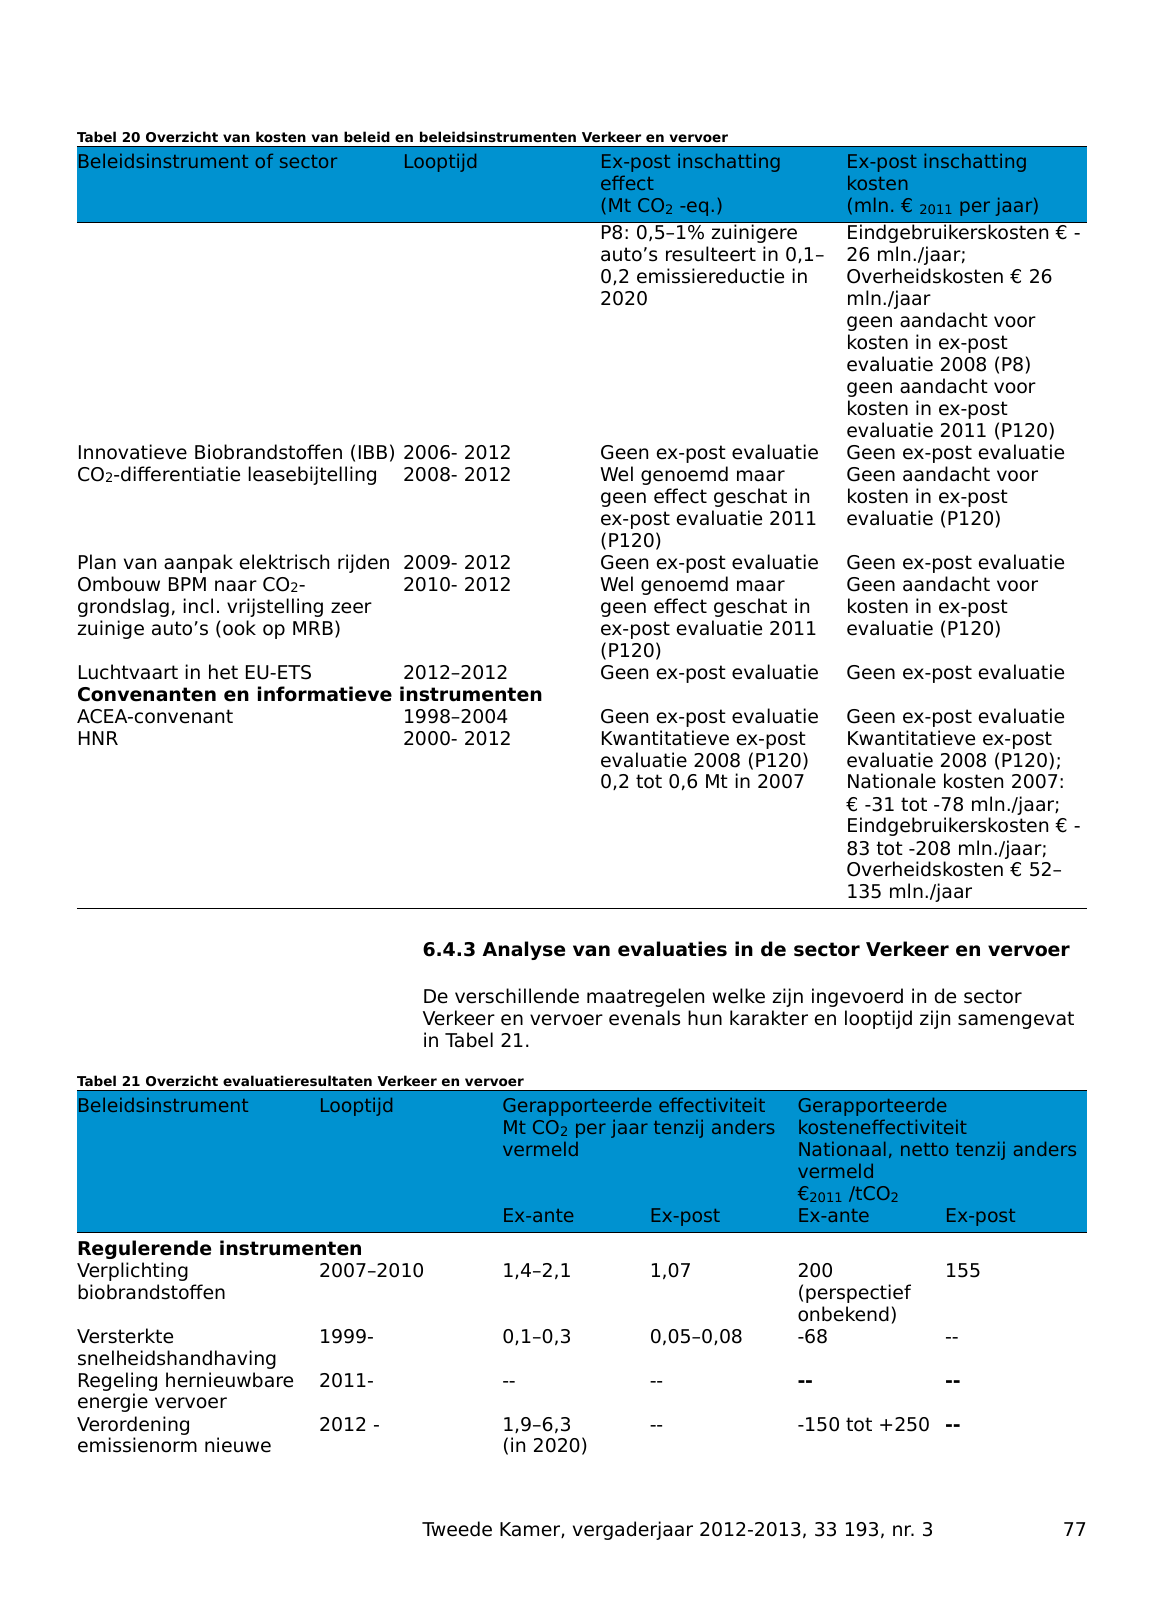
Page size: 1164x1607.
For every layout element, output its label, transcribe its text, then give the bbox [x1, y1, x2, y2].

table_cell -- [939, 1326, 1087, 1369]
table_cell Ex-post inschatting kosten (mln. € 2011 per jaar) [840, 147, 1087, 222]
table_cell Eindgebruikerskosten € -26 mln./jaar; Overheidskosten € 26 mln./jaar geen aandacht voor kosten in ex-post evaluatie 2008 (P8) geen aandacht voor kosten in ex-post evaluatie 2011 (P120) [840, 223, 1087, 442]
table_cell 1999- [313, 1326, 496, 1369]
table_cell 2009- 2012 [397, 552, 594, 574]
table_cell Geen ex-post evaluatie [840, 662, 1087, 683]
table_cell Wel genoemd maar geen effect geschat in ex-post evaluatie 2011 (P120) [594, 574, 840, 662]
table_cell Verordening emissienorm nieuwe [77, 1414, 313, 1457]
table_cell ACEA-convenant [77, 706, 397, 727]
table_cell [840, 684, 1087, 706]
table_cell 2000- 2012 [397, 728, 594, 908]
table_cell 2006- 2012 [397, 442, 594, 464]
table_cell -150 tot +250 [791, 1414, 939, 1457]
table_cell CO2-differentiatie leasebijtelling [77, 464, 397, 552]
table_cell Gerapporteerde effectiviteit Mt CO2 per jaar tenzij anders vermeld [496, 1091, 791, 1205]
table_cell Geen aandacht voor kosten in ex-post evaluatie (P120) [840, 464, 1087, 552]
table_cell 2010- 2012 [397, 574, 594, 662]
subtitle 6.4.3 Analyse van evaluaties in de sector Verkeer en vervoer [422, 939, 1087, 961]
table_cell Luchtvaart in het EU-ETS [77, 662, 397, 683]
table_cell Regeling hernieuwbare energie vervoer [77, 1370, 313, 1413]
table_cell Geen ex-post evaluatie [840, 706, 1087, 727]
table_cell 0,1–0,3 [496, 1326, 644, 1369]
table_cell 0,05–0,08 [644, 1326, 791, 1369]
table_cell Ex-ante [496, 1205, 644, 1232]
table_cell Beleidsinstrument of sector [77, 147, 397, 222]
table_cell Geen ex-post evaluatie [840, 552, 1087, 574]
text De verschillende maatregelen welke zijn ingevoerd in de sector Verkeer en vervoer evenals hun karakter en looptijd zijn samengevat in Tabel 21. [422, 986, 1087, 1052]
table_cell Ex-post [939, 1205, 1087, 1232]
table_cell Verplichting biobrandstoffen [77, 1260, 313, 1326]
table_cell 2012 - [313, 1414, 496, 1457]
table_cell P8: 0,5–1% zuinigere auto’s resulteert in 0,1–0,2 emissiereductie in 2020 [594, 223, 840, 442]
table_cell Looptijd [313, 1091, 496, 1205]
table_cell Ex-post [644, 1205, 791, 1232]
table_cell Wel genoemd maar geen effect geschat in ex-post evaluatie 2011 (P120) [594, 464, 840, 552]
table_cell Ex-ante [791, 1205, 939, 1232]
table_cell Geen ex-post evaluatie [594, 552, 840, 574]
table_cell Beleidsinstrument [77, 1091, 313, 1205]
table_cell Kwantitatieve ex-post evaluatie 2008 (P120) 0,2 tot 0,6 Mt in 2007 [594, 728, 840, 908]
table_cell -- [644, 1370, 791, 1413]
table_cell Gerapporteerde kosteneffectiviteit Nationaal, netto tenzij anders vermeld €2011 /tCO2 [791, 1091, 1087, 1205]
table_cell 2008- 2012 [397, 464, 594, 552]
table_cell -68 [791, 1326, 939, 1369]
table_cell 1998–2004 [397, 706, 594, 727]
table_cell -- [939, 1370, 1087, 1413]
table_cell Kwantitatieve ex-post evaluatie 2008 (P120); Nationale kosten 2007: € -31 tot -78 mln./jaar; Eindgebruikerskosten € -83 tot -208 mln./jaar; Overheidskosten € 52–135 mln./jaar [840, 728, 1087, 908]
table_header Tabel 21 Overzicht evaluatieresultaten Verkeer en vervoer [77, 1074, 1087, 1089]
table_cell Regulerende instrumenten [77, 1233, 1087, 1259]
table_cell -- [496, 1370, 644, 1413]
table_cell HNR [77, 728, 397, 908]
table_cell Geen aandacht voor kosten in ex-post evaluatie (P120) [840, 574, 1087, 662]
table_cell [313, 1205, 496, 1232]
table_cell Plan van aanpak elektrisch rijden [77, 552, 397, 574]
table_cell Geen ex-post evaluatie [840, 442, 1087, 464]
table_cell [397, 223, 594, 442]
table_cell Innovatieve Biobrandstoffen (IBB) [77, 442, 397, 464]
table_cell -- [791, 1370, 939, 1413]
table_cell [77, 223, 397, 442]
table_cell 155 [939, 1260, 1087, 1326]
table_cell 1,07 [644, 1260, 791, 1326]
table_cell -- [644, 1414, 791, 1457]
table_cell 200 (perspectief onbekend) [791, 1260, 939, 1326]
table_header Tabel 20 Overzicht van kosten van beleid en beleidsinstrumenten Verkeer en vervoer [77, 130, 1087, 146]
table_cell Geen ex-post evaluatie [594, 442, 840, 464]
table_cell Convenanten en informatieve instrumenten [77, 684, 840, 706]
table_cell [77, 1205, 313, 1232]
table_cell -- [939, 1414, 1087, 1457]
table_cell Ex-post inschatting effect (Mt CO2 -eq.) [594, 147, 840, 222]
table_cell Geen ex-post evaluatie [594, 662, 840, 683]
table_cell Ombouw BPM naar CO2-grondslag, incl. vrijstelling zeer zuinige auto’s (ook op MRB) [77, 574, 397, 662]
table_cell Versterkte snelheidshandhaving [77, 1326, 313, 1369]
table_cell 2011- [313, 1370, 496, 1413]
table_cell Geen ex-post evaluatie [594, 706, 840, 727]
table_cell Looptijd [397, 147, 594, 222]
table_cell 1,4–2,1 [496, 1260, 644, 1326]
table_cell 2012–2012 [397, 662, 594, 683]
table_cell 2007–2010 [313, 1260, 496, 1326]
table_cell 1,9–6,3 (in 2020) [496, 1414, 644, 1457]
